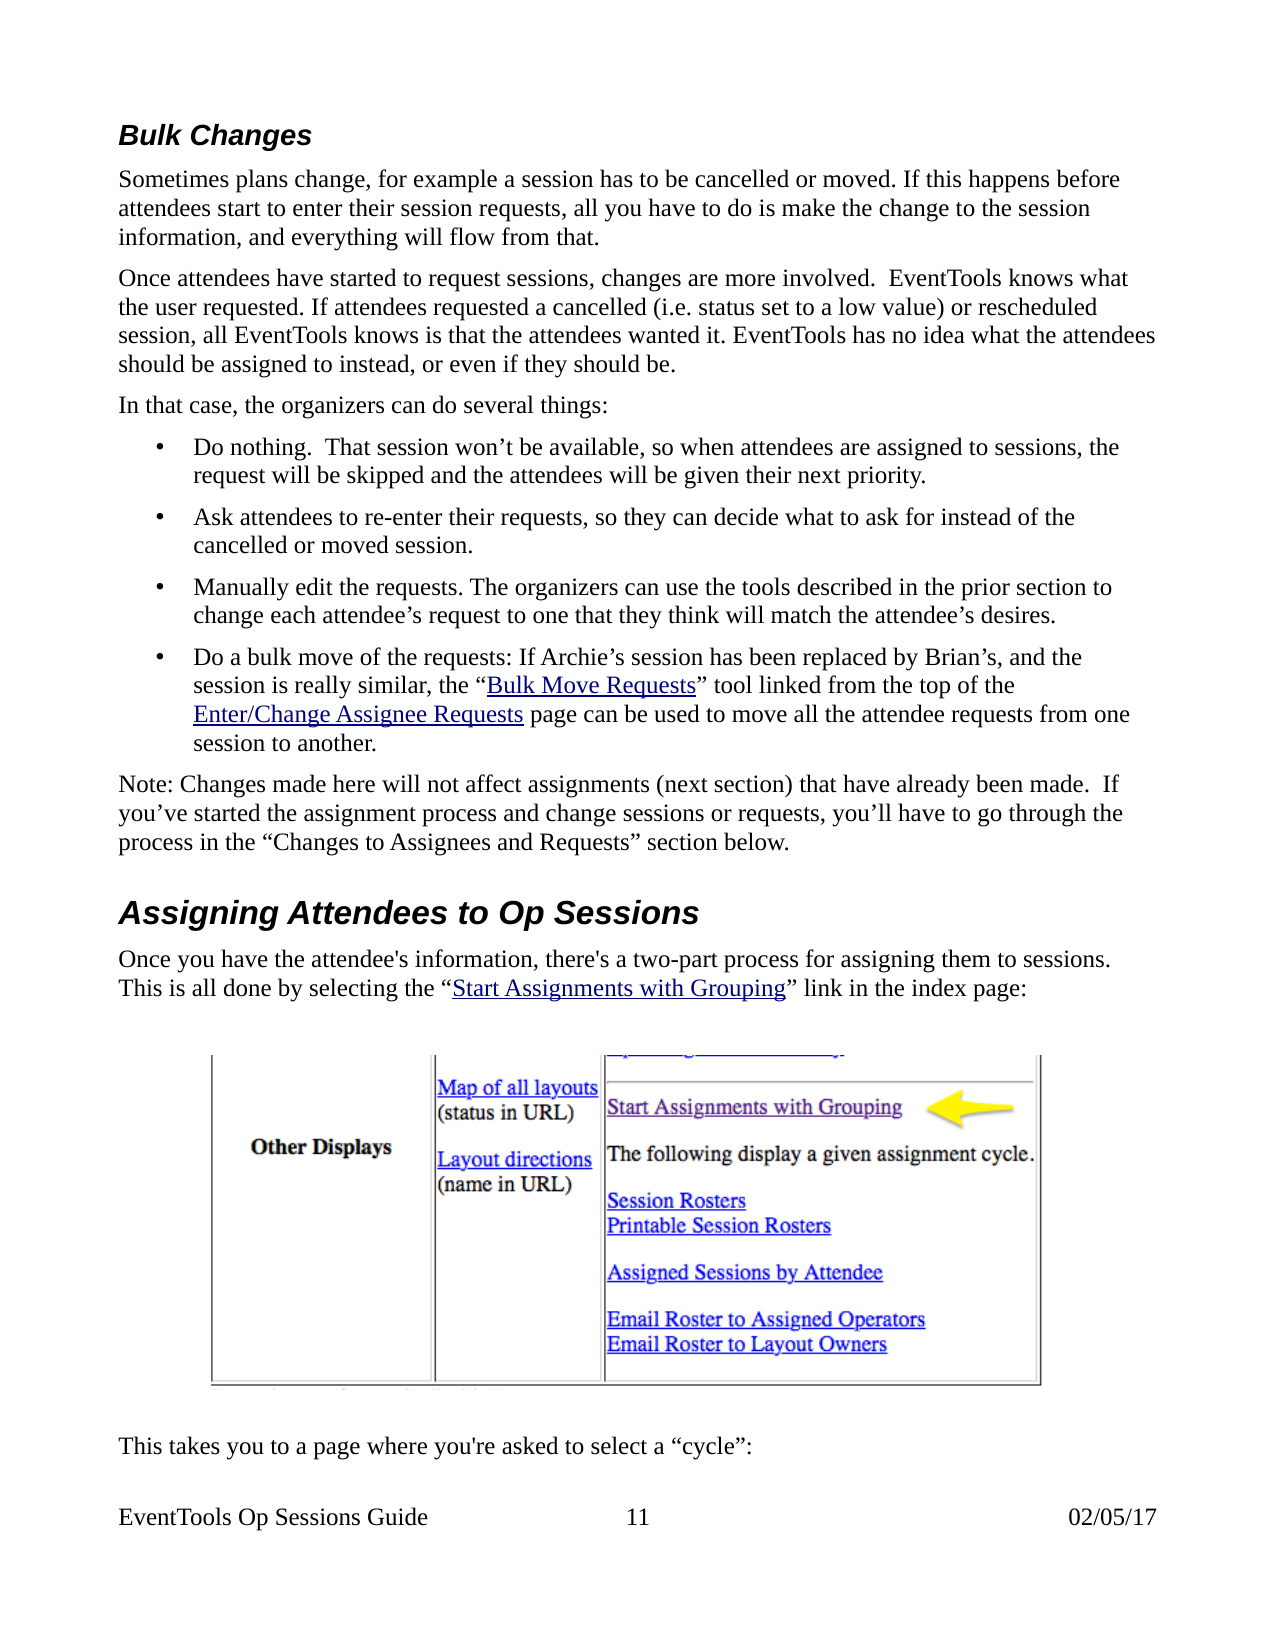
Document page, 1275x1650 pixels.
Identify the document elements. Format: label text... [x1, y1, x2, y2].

text This takes you to a page where you're asked to select a “cycle”: [118, 1431, 1157, 1459]
text Once attendees have started to request sessions, changes are more involved. EventTools knows what the user requested. If attendees requested a cancelled (i.e. status set to a low value) or rescheduled session, all EventTools knows is that the attendees wanted it. EventTools has no idea what the attendees should be assigned to instead, or even if they should be. [118, 263, 1157, 378]
picture [211, 1055, 1065, 1390]
list Ask attendees to re-enter their requests, so they can decide what to ask for instead of the cancelled or moved session. [156, 502, 1157, 559]
list Manually edit the requests. The organizers can use the tools described in the prior section to change each attendee’s request to one that they think will match the attendee’s desires. [156, 572, 1157, 629]
text Note: Changes made here will not affect assignments (next section) that have already been made. If you’ve started the assignment process and change sessions or requests, you’ll have to go through the process in the “Changes to Assignees and Requests” section below. [118, 769, 1157, 855]
list Do a bulk move of the requests: If Archie’s session has been replaced by Brian’s, and the session is really similar, the “Bulk Move Requests” tool linked from the top of the Enter/Change Assignee Requests page can be used to move all the attendee requests from one session to another. [156, 642, 1157, 757]
list Do nothing. That session won’t be available, so when attendees are assigned to sessions, the request will be skipped and the attendees will be given their next priority. [156, 432, 1157, 489]
text Sometimes plans change, for example a session has to be cancelled or moved. If this happens before attendees start to enter their session requests, all you have to do is make the change to the session information, and everything will flow from that. [118, 164, 1157, 250]
subtitle Assigning Attendees to Op Sessions [118, 893, 1157, 931]
subtitle Bulk Changes [118, 118, 1157, 152]
text In that case, the organizers can do several things: [118, 390, 1157, 419]
text Once you have the attendee's information, there's a two-part process for assigning them to sessions. This is all done by selecting the “Start Assignments with Grouping” link in the index page: [118, 944, 1157, 1001]
